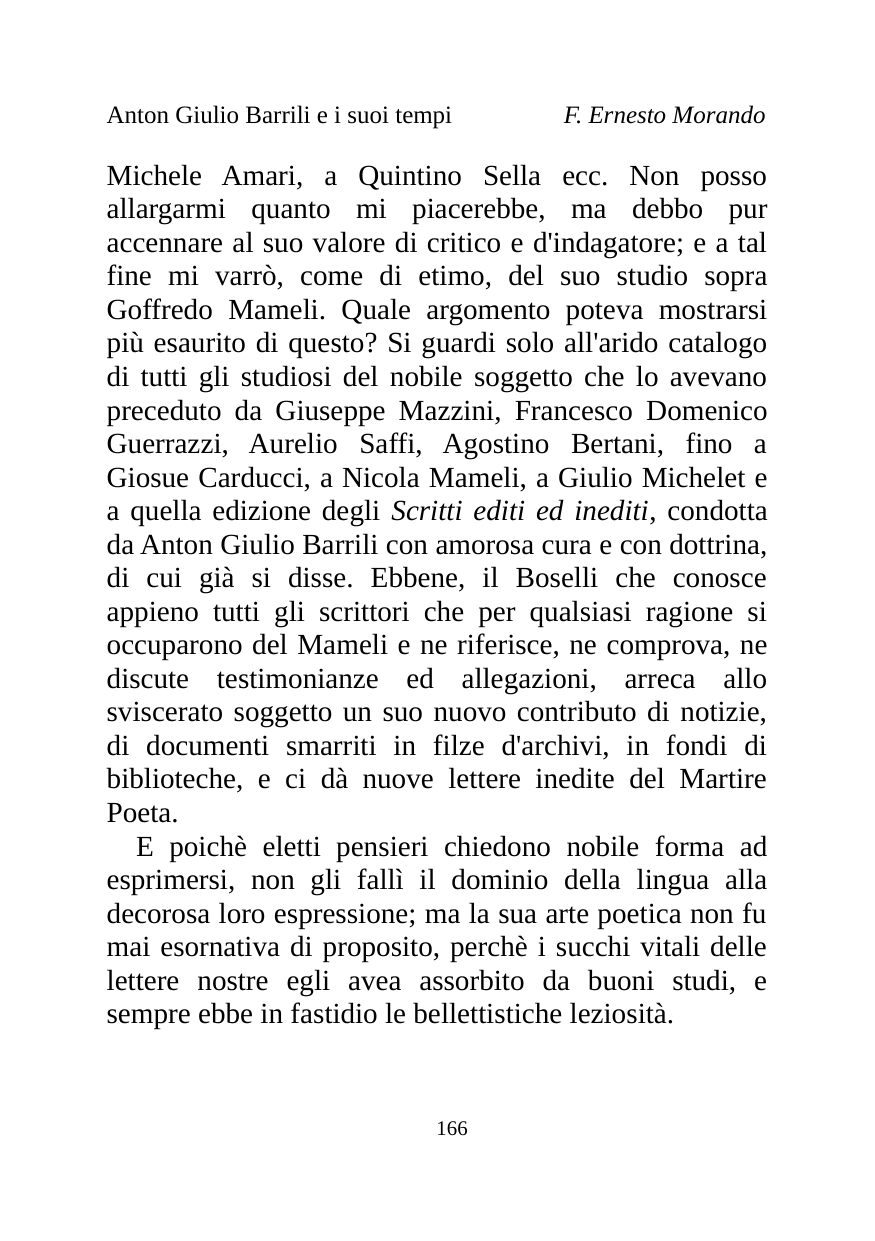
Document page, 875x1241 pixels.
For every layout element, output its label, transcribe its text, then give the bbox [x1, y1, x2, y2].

text E poichè eletti pensieri chiedono nobile forma ad esprimersi, non gli fallì il dominio della lingua alla decorosa loro espressione; ma la sua arte poetica non fu mai esornativa di proposito, perchè i succhi vitali delle lettere nostre egli avea assorbito da buoni studi, e sempre ebbe in fastidio le bellettistiche leziosità. [106, 829, 768, 1030]
text Michele Amari, a Quintino Sella ecc. Non posso allargarmi quanto mi piacerebbe, ma debbo pur accennare al suo valore di critico e d'indagatore; e a tal fine mi varrò, come di etimo, del suo studio sopra Goffredo Mameli. Quale argomento poteva mostrarsi più esaurito di questo? Si guardi solo all'arido catalogo di tutti gli studiosi del nobile soggetto che lo avevano preceduto da Giuseppe Mazzini, Francesco Domenico Guerrazzi, Aurelio Saffi, Agostino Bertani, fino a Giosue Carducci, a Nicola Mameli, a Giulio Michelet e a quella edizione degli Scritti editi ed inediti, condotta da Anton Giulio Barrili con amorosa cura e con dottrina, di cui già si disse. Ebbene, il Boselli che conosce appieno tutti gli scrittori che per qualsiasi ragione si occuparono del Mameli e ne riferisce, ne comprova, ne discute testimonianze ed allegazioni, arreca allo sviscerato soggetto un suo nuovo contributo di notizie, di documenti smarriti in filze d'archivi, in fondi di biblioteche, e ci dà nuove lettere inedite del Martire Poeta. [106, 158, 768, 829]
